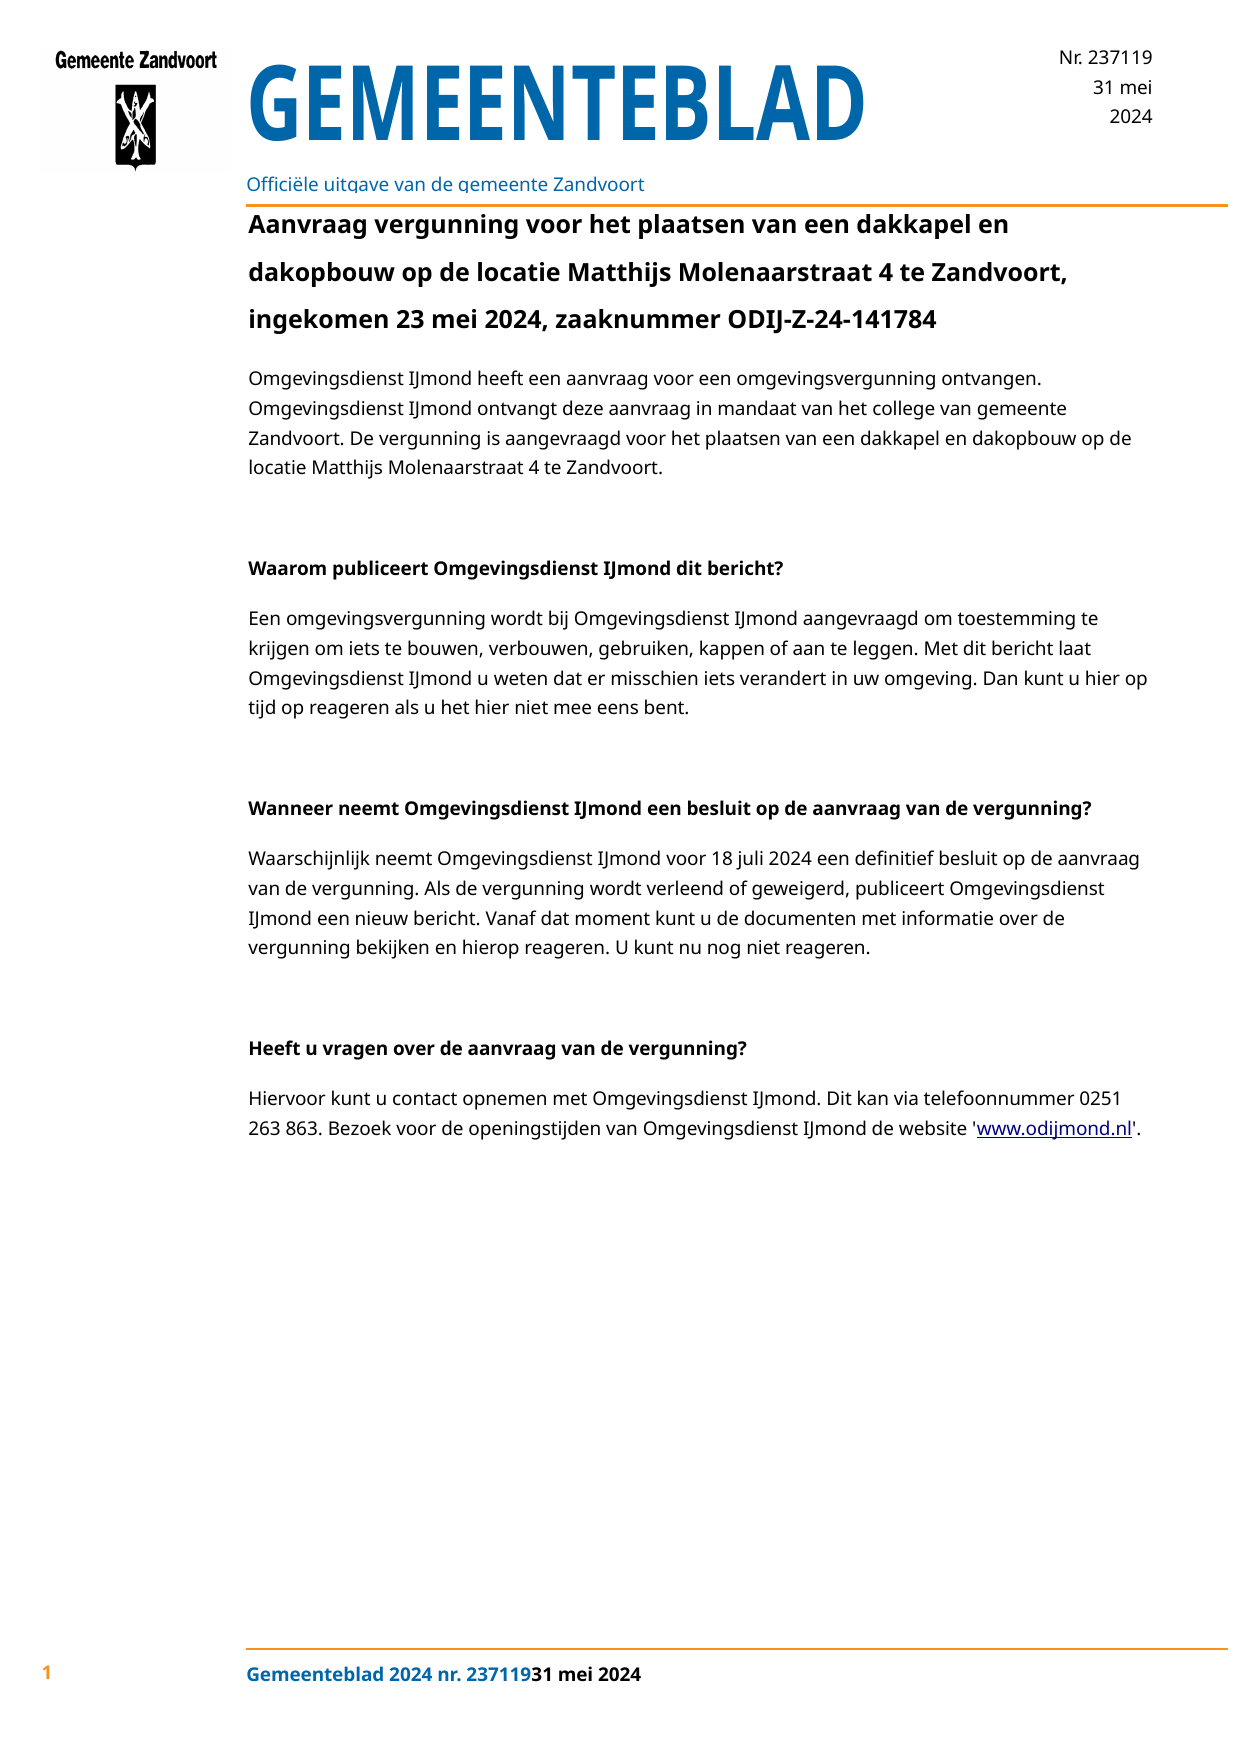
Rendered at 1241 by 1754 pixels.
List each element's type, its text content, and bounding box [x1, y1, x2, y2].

text Hiervoor kunt u contact opnemen met Omgevingsdienst IJmond. Dit kan via telefoonnummer 0251 263 863. Bezoek voor de openingstijden van Omgevingsdienst IJmond de website 'www.odijmond.nl'. [248, 1086, 1152, 1141]
text Een omgevingsvergunning wordt bij Omgevingsdienst IJmond aangevraagd om toestemming te krijgen om iets te bouwen, verbouwen, gebruiken, kappen of aan te leggen. Met dit bericht laat Omgevingsdienst IJmond u weten dat er misschien iets verandert in uw omgeving. Dan kunt u hier op tijd op reageren als u het hier niet mee eens bent. [248, 606, 1152, 720]
text Aanvraag vergunning voor het plaatsen van een dakkapel en dakopbouw op de locatie Matthijs Molenaarstraat 4 te Zandvoort, ingekomen 23 mei 2024, zaaknummer ODIJ-Z-24-141784 [248, 207, 1152, 336]
text Waarom publiceert Omgevingsdienst IJmond dit bericht? [248, 555, 1152, 581]
text Heeft u vragen over de aanvraag van de vergunning? [248, 1035, 1152, 1061]
text Omgevingsdienst IJmond heeft een aanvraag voor een omgevingsvergunning ontvangen. Omgevingsdienst IJmond ontvangt deze aanvraag in mandaat van het college van gemeente Zandvoort. De vergunning is aangevraagd voor het plaatsen van een dakkapel en dakopbouw op de locatie Matthijs Molenaarstraat 4 te Zandvoort. [248, 366, 1152, 480]
picture [41, 47, 231, 172]
text Wanneer neemt Omgevingsdienst IJmond een besluit op de aanvraag van de vergunning? [248, 795, 1152, 821]
text Waarschijnlijk neemt Omgevingsdienst IJmond voor 18 juli 2024 een definitief besluit op de aanvraag van de vergunning. Als de vergunning wordt verleend of geweigerd, publiceert Omgevingsdienst IJmond een nieuw bericht. Vanaf dat moment kunt u de documenten met informatie over de vergunning bekijken en hierop reageren. U kunt nu nog niet reageren. [248, 846, 1152, 960]
